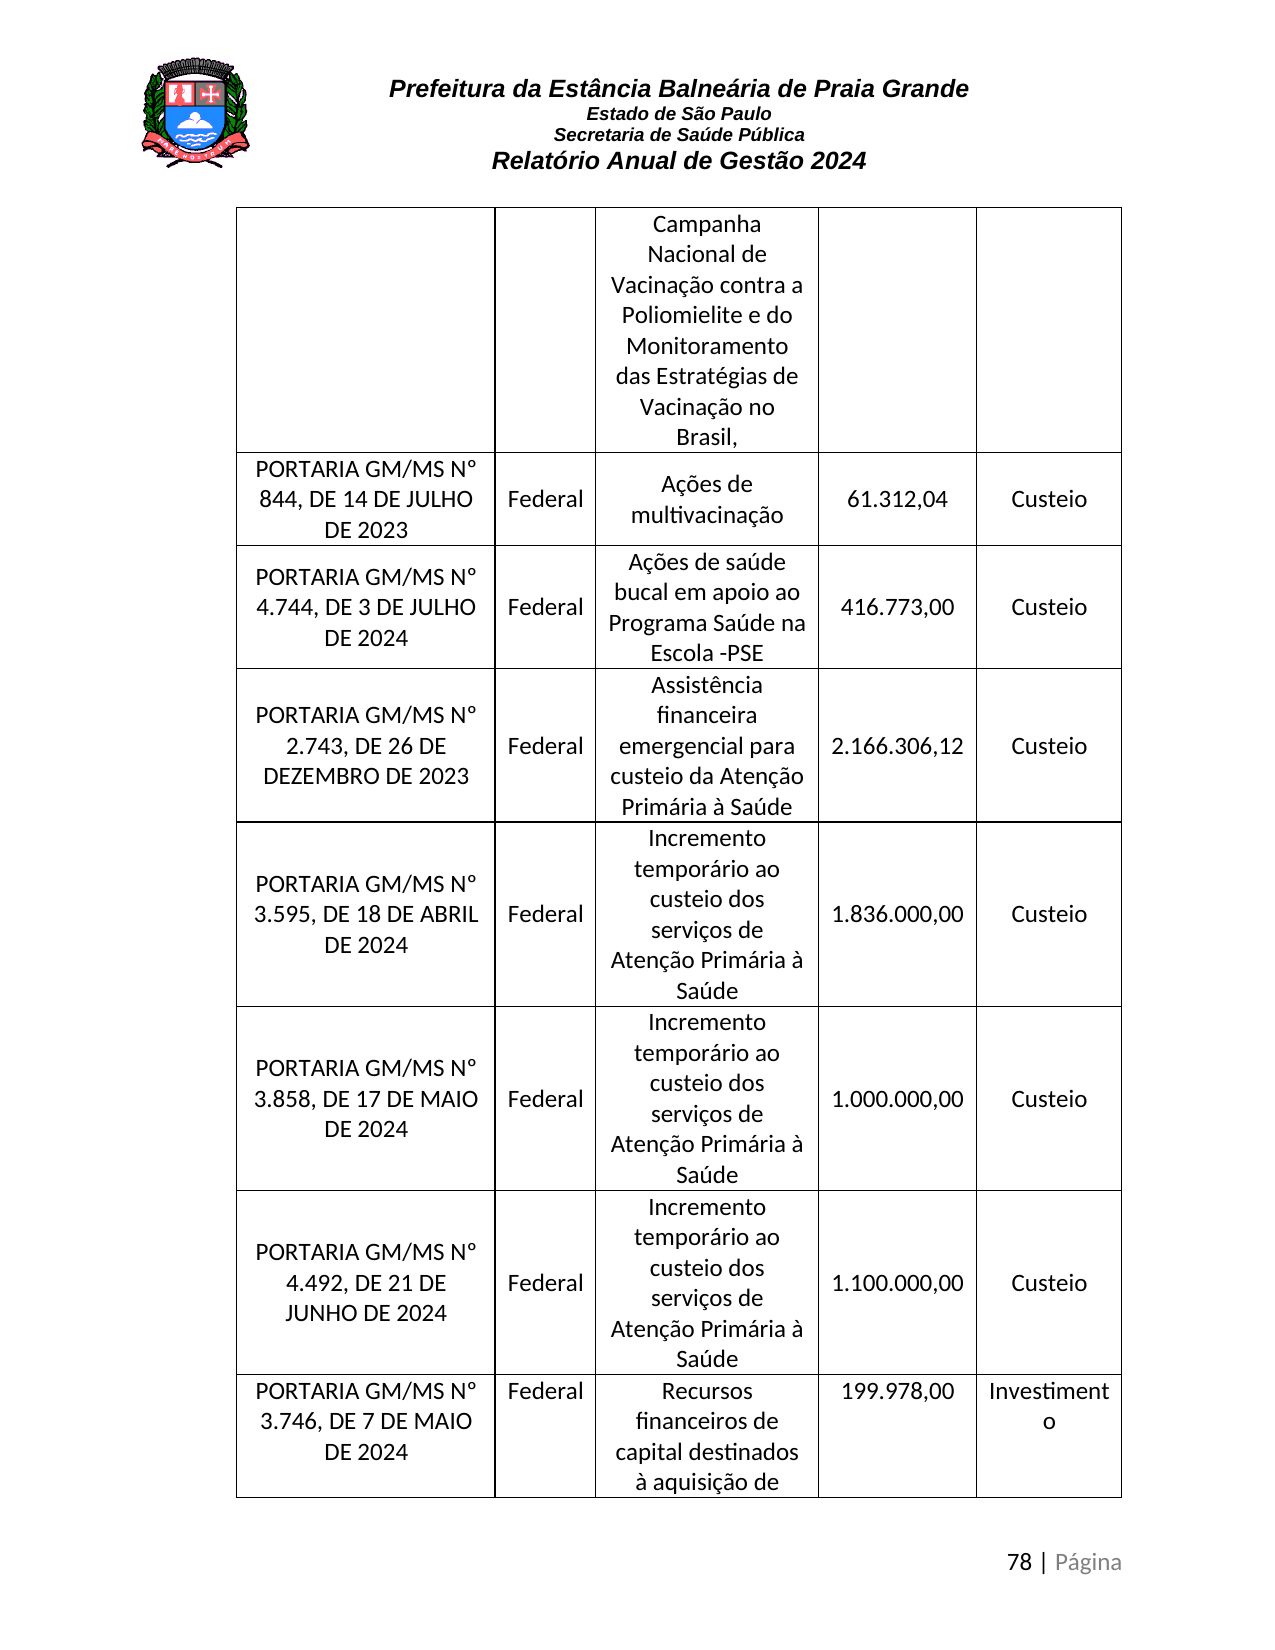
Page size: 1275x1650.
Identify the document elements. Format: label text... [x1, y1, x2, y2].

table_cell Incremento temporário ao custeio dos serviços de Atenção Primária à Saúde [596, 823, 818, 1006]
picture [132, 55, 259, 172]
table_cell Incremento temporário ao custeio dos serviços de Atenção Primária à Saúde [596, 1191, 818, 1374]
table_cell Federal [496, 1191, 595, 1374]
table_cell Campanha Nacional de Vacinação contra a Poliomielite e do Monitoramento das Estratégias de Vacinação no Brasil, [596, 208, 818, 452]
table_cell Custeio [977, 823, 1121, 1006]
table_cell Recursos financeiros de capital destinados à aquisição de [596, 1375, 818, 1497]
table_cell PORTARIA GM/MS Nº 3.858, DE 17 DE MAIO DE 2024 [237, 1007, 494, 1190]
table_cell Custeio [977, 1191, 1121, 1374]
table_cell PORTARIA GM/MS Nº 4.744, DE 3 DE JULHO DE 2024 [237, 546, 494, 668]
table_cell 1.836.000,00 [819, 823, 976, 1006]
table_cell PORTARIA GM/MS Nº 844, DE 14 DE JULHO DE 2023 [237, 453, 494, 544]
table_cell Federal [496, 1007, 595, 1190]
table_cell 416.773,00 [819, 546, 976, 668]
table_cell 1.000.000,00 [819, 1007, 976, 1190]
table_cell Investimento [977, 1375, 1121, 1497]
table_cell 61.312,04 [819, 453, 976, 544]
table_cell Federal [496, 546, 595, 668]
table_cell [977, 208, 1121, 452]
table_cell [819, 208, 976, 452]
table_cell Federal [496, 1375, 595, 1497]
table_cell 1.100.000,00 [819, 1191, 976, 1374]
table_cell PORTARIA GM/MS Nº 2.743, DE 26 DE DEZEMBRO DE 2023 [237, 669, 494, 821]
table_cell PORTARIA GM/MS Nº 3.595, DE 18 DE ABRIL DE 2024 [237, 823, 494, 1006]
table_cell Ações de multivacinação [596, 453, 818, 544]
table_cell PORTARIA GM/MS Nº 3.746, DE 7 DE MAIO DE 2024 [237, 1375, 494, 1497]
table_cell 199.978,00 [819, 1375, 976, 1497]
table_cell Incremento temporário ao custeio dos serviços de Atenção Primária à Saúde [596, 1007, 818, 1190]
table_cell Ações de saúde bucal em apoio ao Programa Saúde na Escola -PSE [596, 546, 818, 668]
table_cell [237, 208, 494, 452]
table_cell Federal [496, 823, 595, 1006]
table_cell Assistência financeira emergencial para custeio da Atenção Primária à Saúde [596, 669, 818, 821]
table_cell 2.166.306,12 [819, 669, 976, 821]
table_cell [496, 208, 595, 452]
table_cell Federal [496, 669, 595, 821]
table_cell Custeio [977, 453, 1121, 544]
table_cell Custeio [977, 546, 1121, 668]
table_cell Custeio [977, 669, 1121, 821]
table_cell PORTARIA GM/MS Nº 4.492, DE 21 DE JUNHO DE 2024 [237, 1191, 494, 1374]
table_cell Federal [496, 453, 595, 544]
table_cell Custeio [977, 1007, 1121, 1190]
